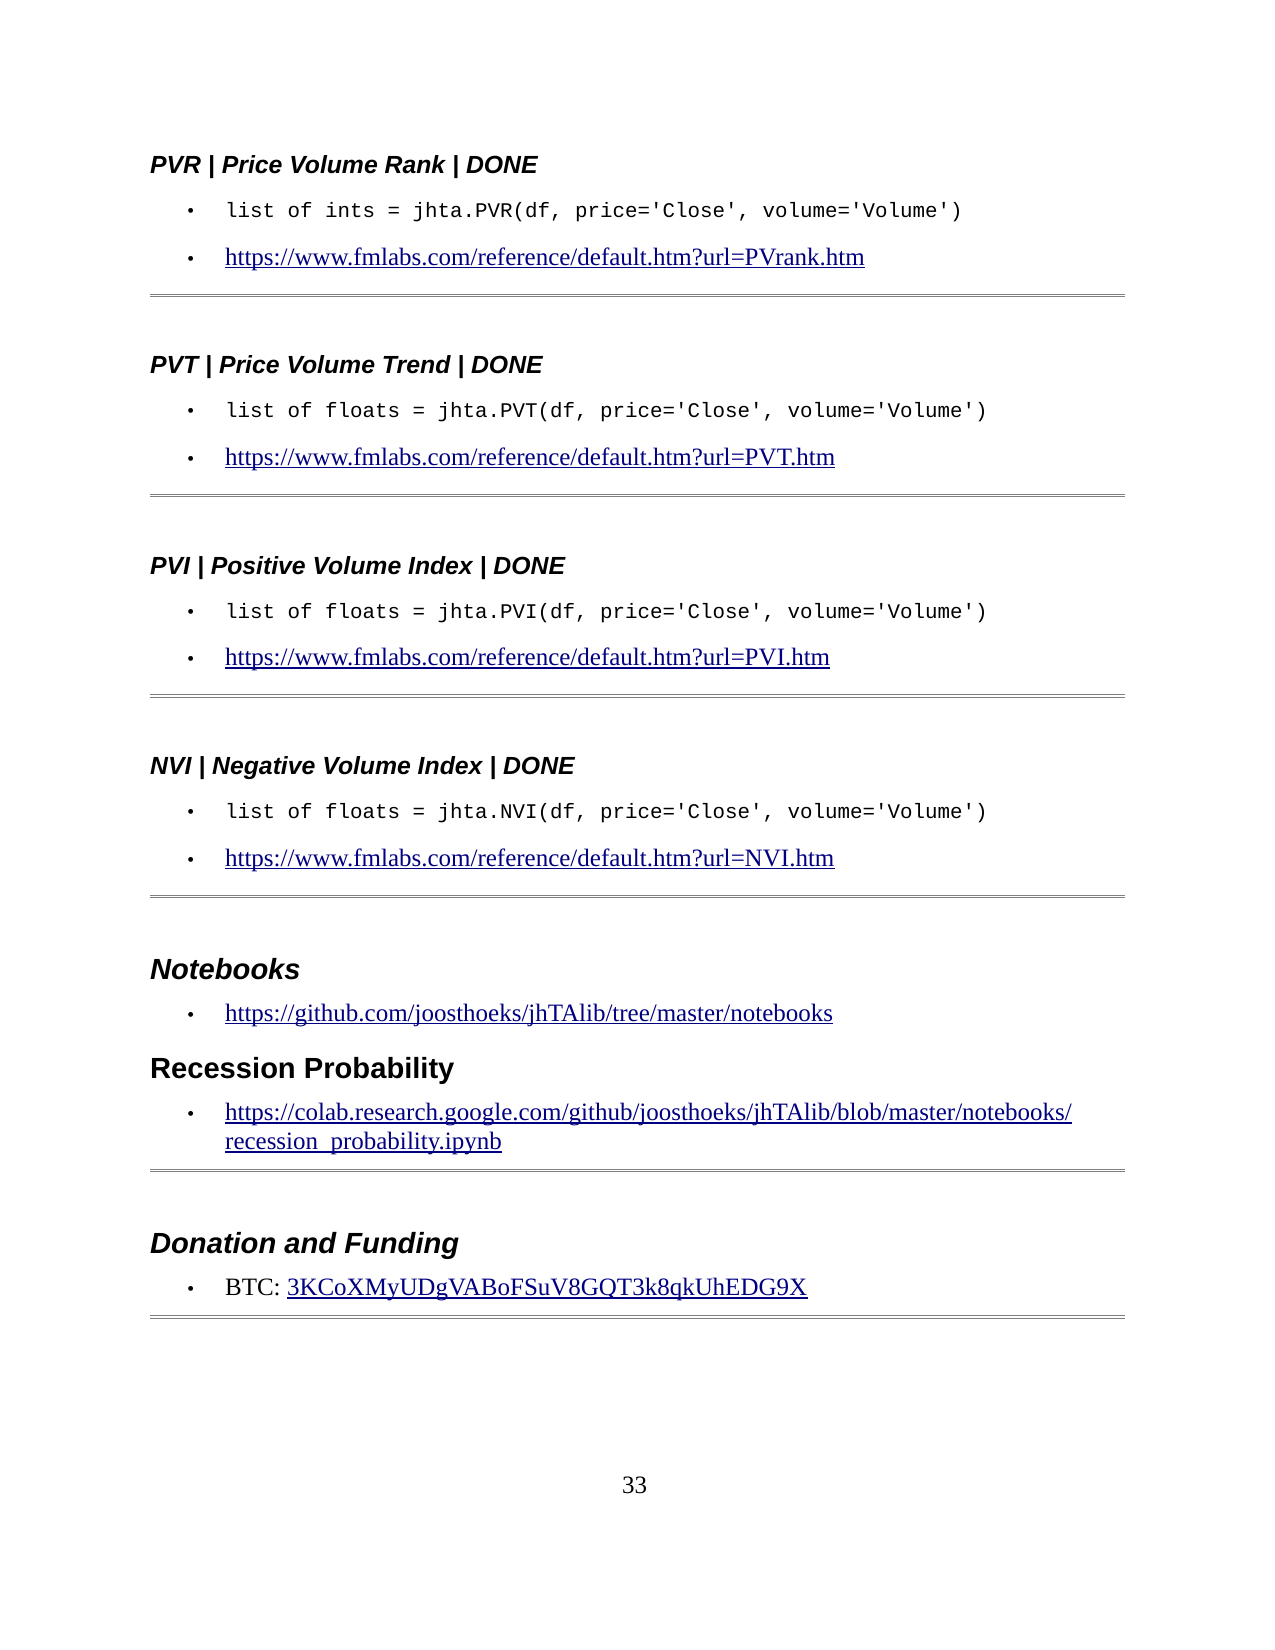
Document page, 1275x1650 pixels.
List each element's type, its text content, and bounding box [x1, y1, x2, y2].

list https://www.fmlabs.com/reference/default.htm?url=PVI.htm [187, 642, 1125, 671]
subtitle PVR | Price Volume Rank | DONE [150, 150, 1125, 178]
subtitle Recession Probability [150, 1051, 1125, 1085]
subtitle Donation and Funding [150, 1226, 1125, 1260]
list list of floats = jhta.PVI(df, price='Close', volume='Volume') [187, 601, 1125, 624]
list https://www.fmlabs.com/reference/default.htm?url=PVrank.htm [187, 242, 1125, 270]
list BTC: 3KCoXMyUDgVABoFSuV8GQT3k8qkUhEDG9X [187, 1272, 1125, 1301]
list list of floats = jhta.NVI(df, price='Close', volume='Volume') [187, 801, 1125, 825]
list https://colab.research.google.com/github/joosthoeks/jhTAlib/blob/master/notebooks/recession_probability.ipynb [187, 1097, 1125, 1155]
list list of ints = jhta.PVR(df, price='Close', volume='Volume') [187, 200, 1125, 224]
list list of floats = jhta.PVT(df, price='Close', volume='Volume') [187, 400, 1125, 424]
list https://github.com/joosthoeks/jhTAlib/tree/master/notebooks [187, 998, 1125, 1026]
list https://www.fmlabs.com/reference/default.htm?url=NVI.htm [187, 843, 1125, 872]
subtitle NVI | Negative Volume Index | DONE [150, 751, 1125, 780]
subtitle Notebooks [150, 952, 1125, 985]
list https://www.fmlabs.com/reference/default.htm?url=PVT.htm [187, 442, 1125, 471]
subtitle PVT | Price Volume Trend | DONE [150, 350, 1125, 379]
subtitle PVI | Positive Volume Index | DONE [150, 551, 1125, 579]
